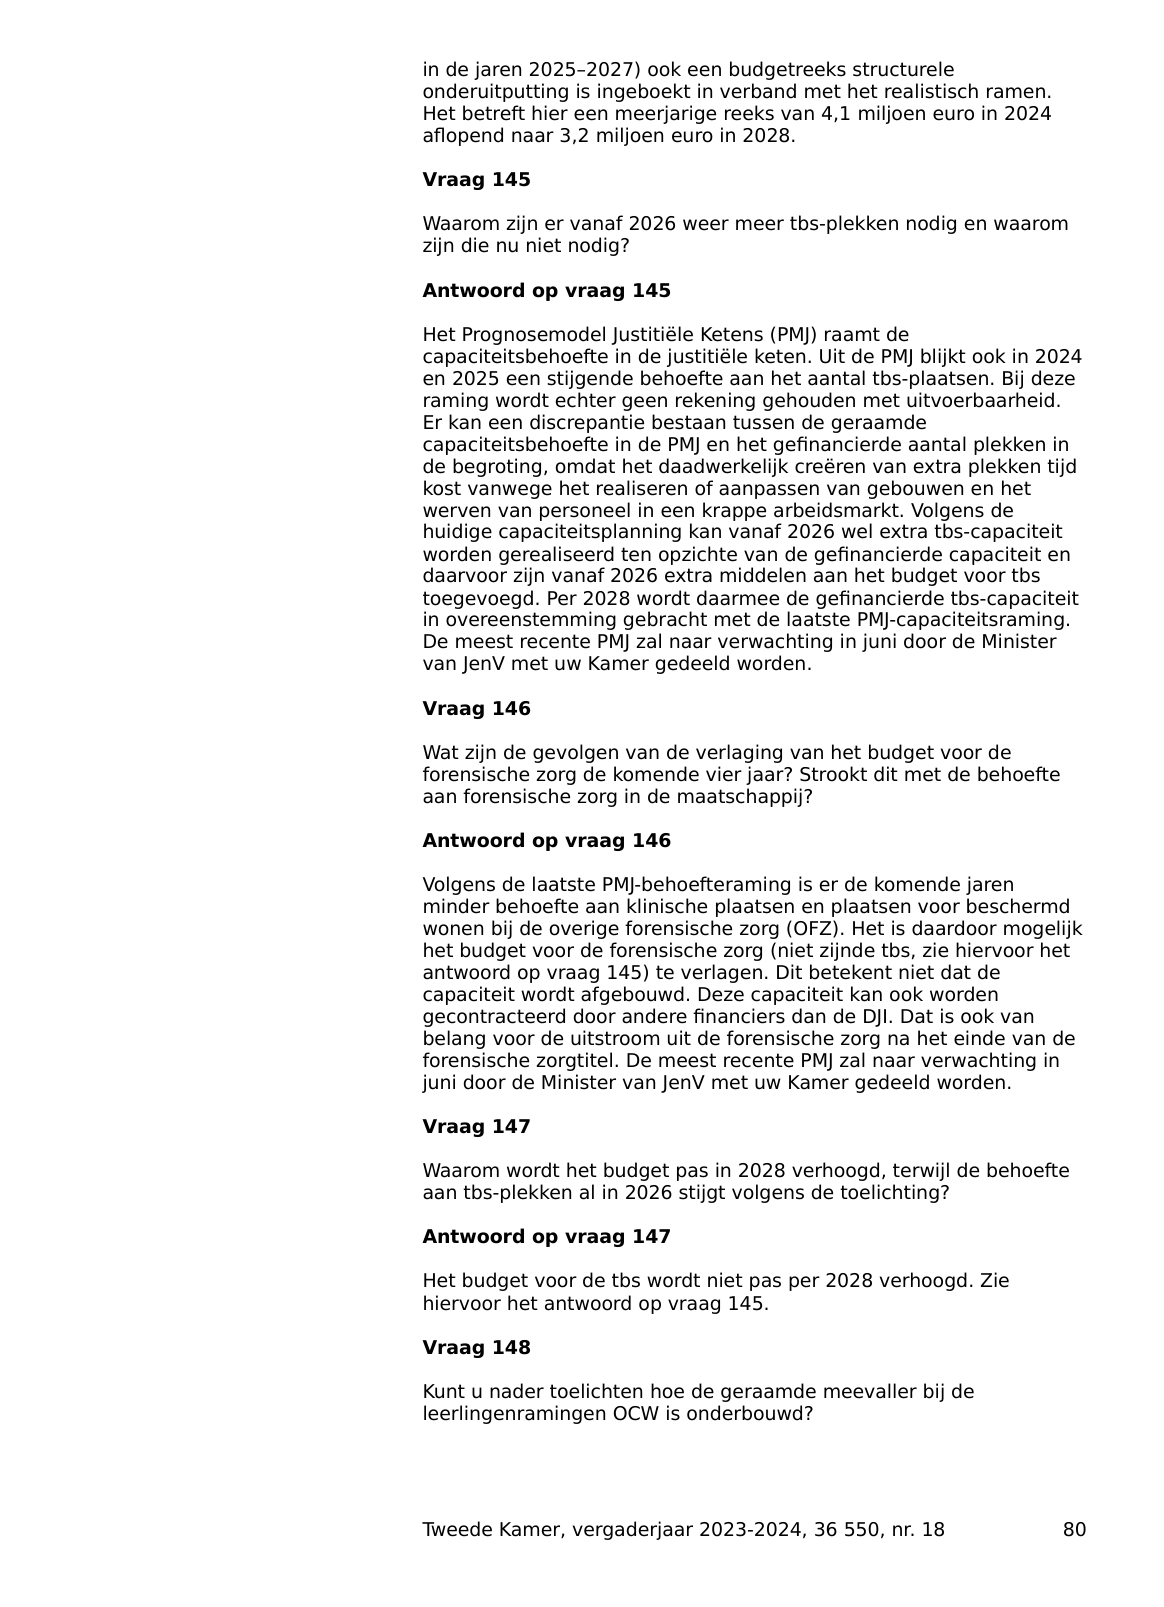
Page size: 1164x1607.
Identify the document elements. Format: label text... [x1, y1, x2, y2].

subtitle Vraag 145 [422, 169, 1087, 191]
text Kunt u nader toelichten hoe de geraamde meevaller bij de leerlingenramingen OCW is onderbouwd? [422, 1381, 1087, 1425]
subtitle Antwoord op vraag 146 [422, 830, 1087, 852]
subtitle Vraag 146 [422, 697, 1087, 719]
subtitle Antwoord op vraag 145 [422, 279, 1087, 301]
text Het budget voor de tbs wordt niet pas per 2028 verhoogd. Zie hiervoor het antwoord op vraag 145. [422, 1270, 1087, 1314]
text Waarom wordt het budget pas in 2028 verhoogd, terwijl de behoefte aan tbs-plekken al in 2026 stijgt volgens de toelichting? [422, 1160, 1087, 1204]
text Waarom zijn er vanaf 2026 weer meer tbs-plekken nodig en waarom zijn die nu niet nodig? [422, 213, 1087, 257]
subtitle Vraag 148 [422, 1337, 1087, 1358]
text Het Prognosemodel Justitiële Ketens (PMJ) raamt de capaciteitsbehoefte in de justitiële keten. Uit de PMJ blijkt ook in 2024 en 2025 een stijgende behoefte aan het aantal tbs-plaatsen. Bij deze raming wordt echter geen rekening gehouden met uitvoerbaarheid. Er kan een discrepantie bestaan tussen de geraamde capaciteitsbehoefte in de PMJ en het gefinancierde aantal plekken in de begroting, omdat het daadwerkelijk creëren van extra plekken tijd kost vanwege het realiseren of aanpassen van gebouwen en het werven van personeel in een krappe arbeidsmarkt. Volgens de huidige capaciteitsplanning kan vanaf 2026 wel extra tbs-capaciteit worden gerealiseerd ten opzichte van de gefinancierde capaciteit en daarvoor zijn vanaf 2026 extra middelen aan het budget voor tbs toegevoegd. Per 2028 wordt daarmee de gefinancierde tbs-capaciteit in overeenstemming gebracht met de laatste PMJ-capaciteitsraming. De meest recente PMJ zal naar verwachting in juni door de Minister van JenV met uw Kamer gedeeld worden. [422, 324, 1087, 675]
subtitle Antwoord op vraag 147 [422, 1226, 1087, 1248]
text Wat zijn de gevolgen van de verlaging van het budget voor de forensische zorg de komende vier jaar? Strookt dit met de behoefte aan forensische zorg in de maatschappij? [422, 742, 1087, 808]
subtitle Vraag 147 [422, 1116, 1087, 1138]
text in de jaren 2025–2027) ook een budgetreeks structurele onderuitputting is ingeboekt in verband met het realistisch ramen. Het betreft hier een meerjarige reeks van 4,1 miljoen euro in 2024 aflopend naar 3,2 miljoen euro in 2028. [422, 59, 1087, 147]
text Volgens de laatste PMJ-behoefteraming is er de komende jaren minder behoefte aan klinische plaatsen en plaatsen voor beschermd wonen bij de overige forensische zorg (OFZ). Het is daardoor mogelijk het budget voor de forensische zorg (niet zijnde tbs, zie hiervoor het antwoord op vraag 145) te verlagen. Dit betekent niet dat de capaciteit wordt afgebouwd. Deze capaciteit kan ook worden gecontracteerd door andere financiers dan de DJI. Dat is ook van belang voor de uitstroom uit de forensische zorg na het einde van de forensische zorgtitel. De meest recente PMJ zal naar verwachting in juni door de Minister van JenV met uw Kamer gedeeld worden. [422, 874, 1087, 1094]
